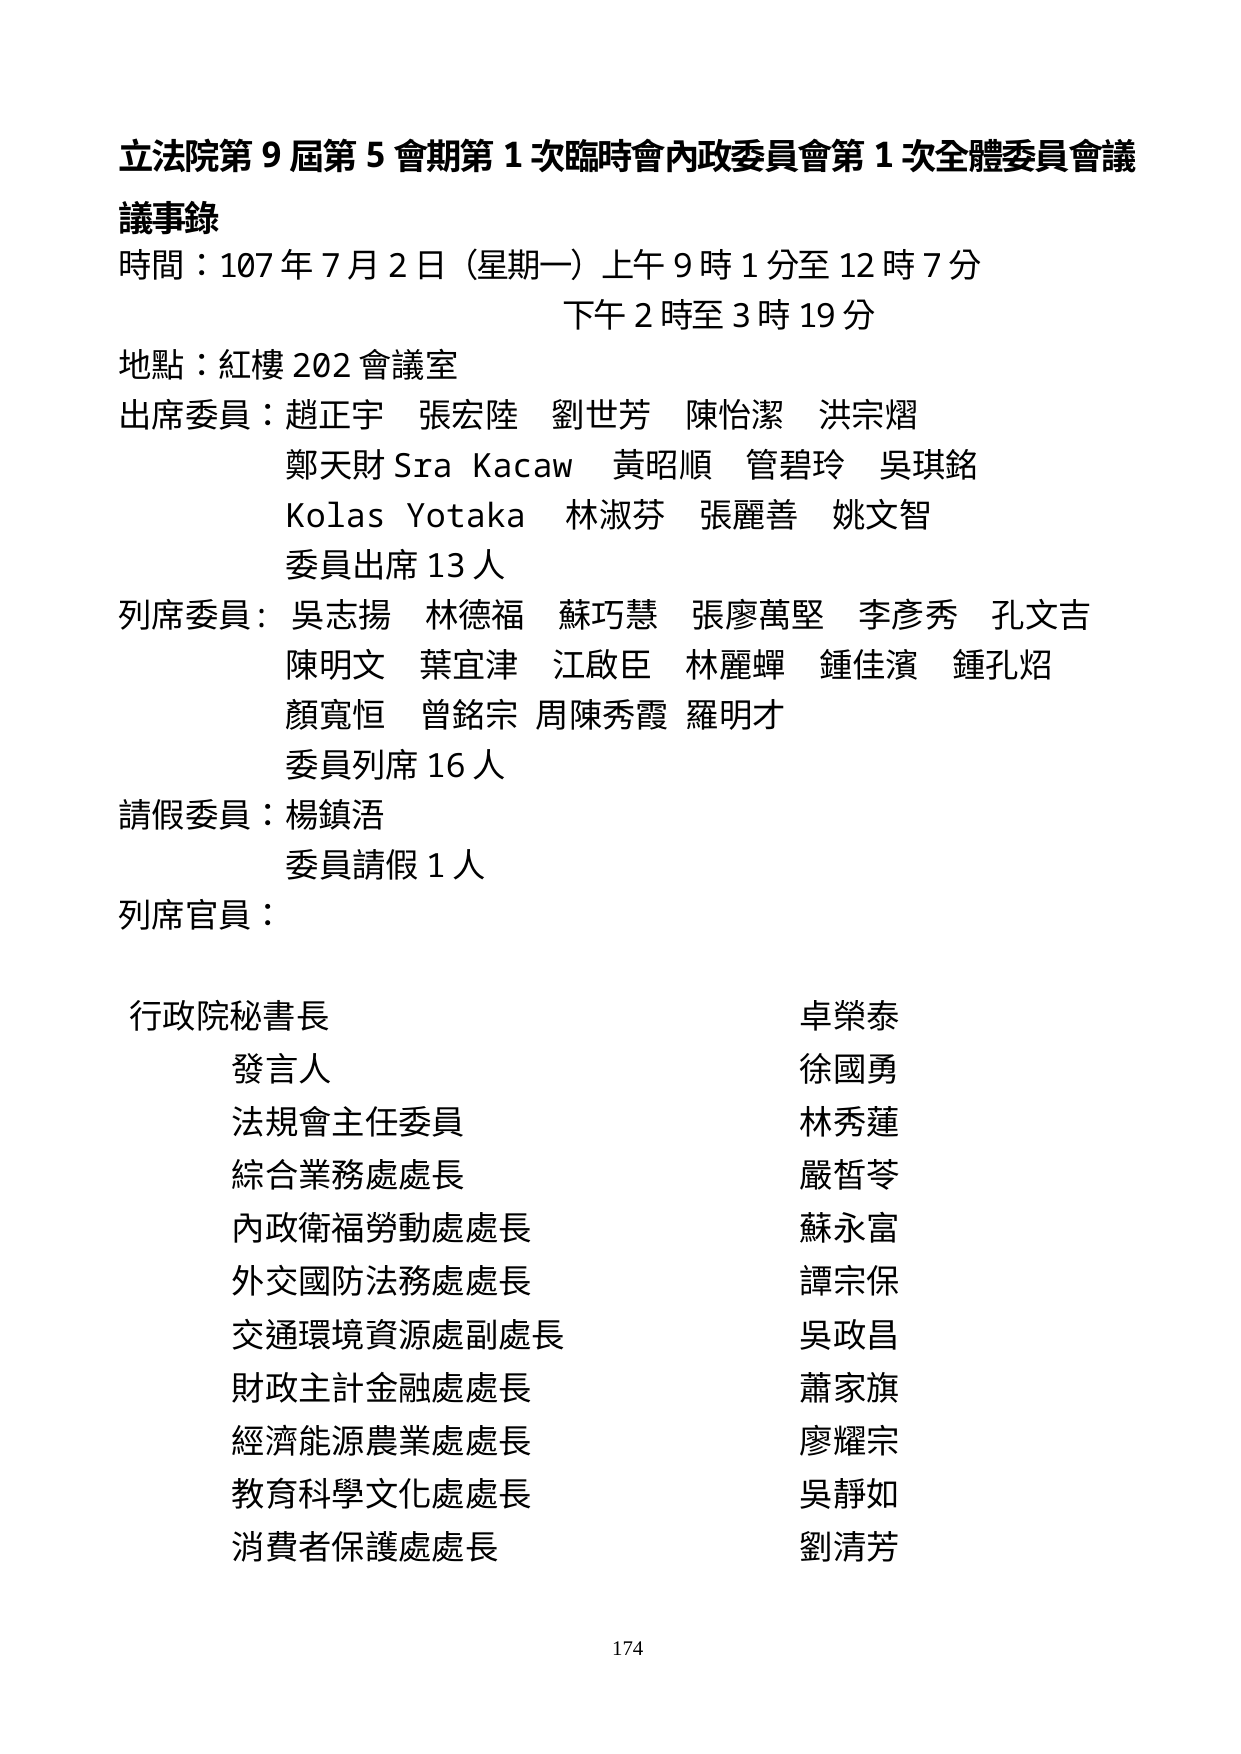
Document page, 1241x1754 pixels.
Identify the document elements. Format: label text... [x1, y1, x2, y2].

table_header 卓榮泰 [788, 987, 1067, 1040]
text 時間：107年7月2日（星期一）上午9時1分至12時7分 [118, 237, 1137, 287]
text 鄭天財Sra Kacaw 黃昭順 管碧玲 吳琪銘 [286, 437, 1152, 487]
table_cell 財政主計金融處處長 [129, 1359, 788, 1412]
table_cell 內政衛福勞動處處長 [129, 1200, 788, 1253]
text 委員出席13人 [286, 537, 1152, 587]
table_cell 交通環境資源處副處長 [129, 1306, 788, 1359]
table_cell 譚宗保 [788, 1253, 1067, 1306]
table_cell 劉清芳 [788, 1519, 1067, 1572]
text 出席委員：趙正宇 張宏陸 劉世芳 陳怡潔 洪宗熠 [118, 387, 1163, 437]
table_cell 蕭家旗 [788, 1359, 1067, 1412]
table_cell 經濟能源農業處處長 [129, 1412, 788, 1465]
text 請假委員：楊鎮浯 [118, 787, 1152, 837]
subtitle 立法院第9屆第5會期第1次臨時會內政委員會第1次全體委員會議議事錄 [118, 112, 1137, 237]
table_cell 外交國防法務處處長 [129, 1253, 788, 1306]
text 顏寬恒 曾銘宗 周陳秀霞 羅明才 [286, 687, 1152, 737]
text 委員列席16人 [286, 737, 1152, 787]
text 陳明文 葉宜津 江啟臣 林麗蟬 鍾佳濱 鍾孔炤 [286, 637, 1152, 687]
text 列席委員: 吳志揚 林德福 蘇巧慧 張廖萬堅 李彥秀 孔文吉 [118, 587, 1152, 637]
table_cell 法規會主任委員 [129, 1094, 788, 1147]
text 委員請假1人 [286, 837, 1152, 887]
text 地點：紅樓202會議室 [118, 337, 1137, 387]
table_cell 消費者保護處處長 [129, 1519, 788, 1572]
table_cell 嚴皙苓 [788, 1147, 1067, 1200]
table_cell 吳靜如 [788, 1465, 1067, 1518]
table_cell 蘇永富 [788, 1200, 1067, 1253]
table_cell 廖耀宗 [788, 1412, 1067, 1465]
text 下午2時至3時19分 [562, 287, 1137, 337]
table_cell 教育科學文化處處長 [129, 1465, 788, 1518]
table_cell 吳政昌 [788, 1306, 1067, 1359]
table_cell 發言人 [129, 1040, 788, 1093]
table_header 行政院秘書長 [129, 987, 788, 1040]
text 列席官員： [118, 887, 1137, 937]
table_cell 徐國勇 [788, 1040, 1067, 1093]
table_cell 綜合業務處處長 [129, 1147, 788, 1200]
table_cell 林秀蓮 [788, 1094, 1067, 1147]
text Kolas Yotaka 林淑芬 張麗善 姚文智 [286, 487, 1152, 537]
